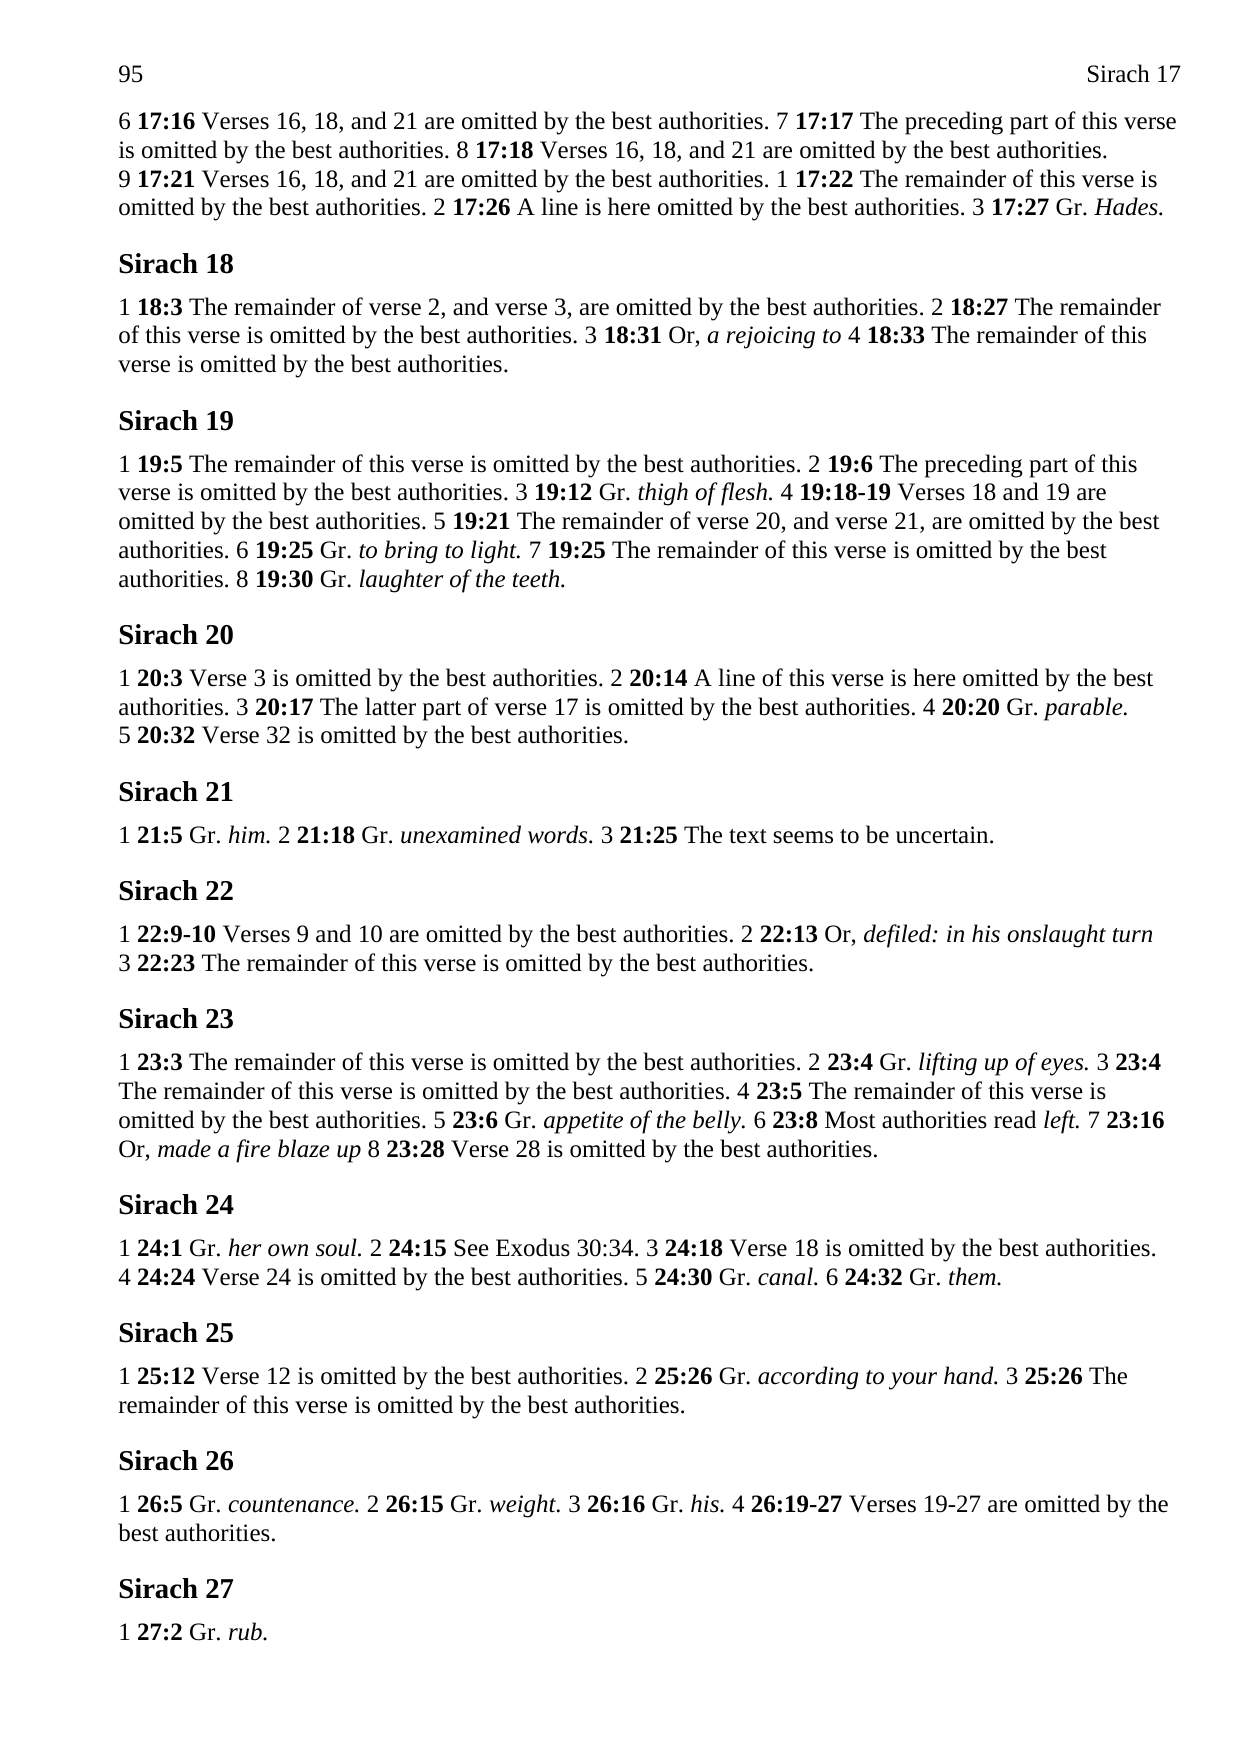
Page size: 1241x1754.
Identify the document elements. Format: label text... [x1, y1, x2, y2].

text 1 19:5 The remainder of this verse is omitted by the best authorities. 2 19:6 The preceding part of this verse is omitted by the best authorities. 3 19:12 Gr. thigh of flesh. 4 19:18-19 Verses 18 and 19 are omitted by the best authorities. 5 19:21 The remainder of verse 20, and verse 21, are omitted by the best authorities. 6 19:25 Gr. to bring to light. 7 19:25 The remainder of this verse is omitted by the best authorities. 8 19:30 Gr. laughter of the teeth. [118, 449, 1181, 592]
text 6 17:16 Verses 16, 18, and 21 are omitted by the best authorities. 7 17:17 The preceding part of this verse is omitted by the best authorities. 8 17:18 Verses 16, 18, and 21 are omitted by the best authorities. 9 17:21 Verses 16, 18, and 21 are omitted by the best authorities. 1 17:22 The remainder of this verse is omitted by the best authorities. 2 17:26 A line is here omitted by the best authorities. 3 17:27 Gr. Hades. [118, 106, 1181, 221]
text 1 25:12 Verse 12 is omitted by the best authorities. 2 25:26 Gr. according to your hand. 3 25:26 The remainder of this verse is omitted by the best authorities. [118, 1361, 1181, 1419]
subtitle Sirach 19 [118, 403, 1181, 436]
text 1 18:3 The remainder of verse 2, and verse 3, are omitted by the best authorities. 2 18:27 The remainder of this verse is omitted by the best authorities. 3 18:31 Or, a rejoicing to 4 18:33 The remainder of this verse is omitted by the best authorities. [118, 292, 1181, 378]
subtitle Sirach 22 [118, 874, 1181, 907]
subtitle Sirach 25 [118, 1316, 1181, 1349]
text 1 20:3 Verse 3 is omitted by the best authorities. 2 20:14 A line of this verse is here omitted by the best authorities. 3 20:17 The latter part of verse 17 is omitted by the best authorities. 4 20:20 Gr. parable. 5 20:32 Verse 32 is omitted by the best authorities. [118, 663, 1181, 749]
subtitle Sirach 20 [118, 617, 1181, 651]
text 1 23:3 The remainder of this verse is omitted by the best authorities. 2 23:4 Gr. lifting up of eyes. 3 23:4 The remainder of this verse is omitted by the best authorities. 4 23:5 The remainder of this verse is omitted by the best authorities. 5 23:6 Gr. appetite of the belly. 6 23:8 Most authorities read left. 7 23:16 Or, made a fire blaze up 8 23:28 Verse 28 is omitted by the best authorities. [118, 1047, 1181, 1162]
subtitle Sirach 24 [118, 1187, 1181, 1221]
text 1 22:9-10 Verses 9 and 10 are omitted by the best authorities. 2 22:13 Or, defiled: in his onslaught turn 3 22:23 The remainder of this verse is omitted by the best authorities. [118, 919, 1181, 977]
subtitle Sirach 18 [118, 246, 1181, 279]
subtitle Sirach 26 [118, 1444, 1181, 1477]
subtitle Sirach 21 [118, 774, 1181, 807]
text 1 26:5 Gr. countenance. 2 26:15 Gr. weight. 3 26:16 Gr. his. 4 26:19-27 Verses 19-27 are omitted by the best authorities. [118, 1489, 1181, 1547]
text 1 27:2 Gr. rub. [118, 1617, 1181, 1646]
text 1 24:1 Gr. her own soul. 2 24:15 See Exodus 30:34. 3 24:18 Verse 18 is omitted by the best authorities. 4 24:24 Verse 24 is omitted by the best authorities. 5 24:30 Gr. canal. 6 24:32 Gr. them. [118, 1233, 1181, 1291]
subtitle Sirach 27 [118, 1572, 1181, 1605]
subtitle Sirach 23 [118, 1002, 1181, 1035]
text 1 21:5 Gr. him. 2 21:18 Gr. unexamined words. 3 21:25 The text seems to be uncertain. [118, 820, 1181, 849]
